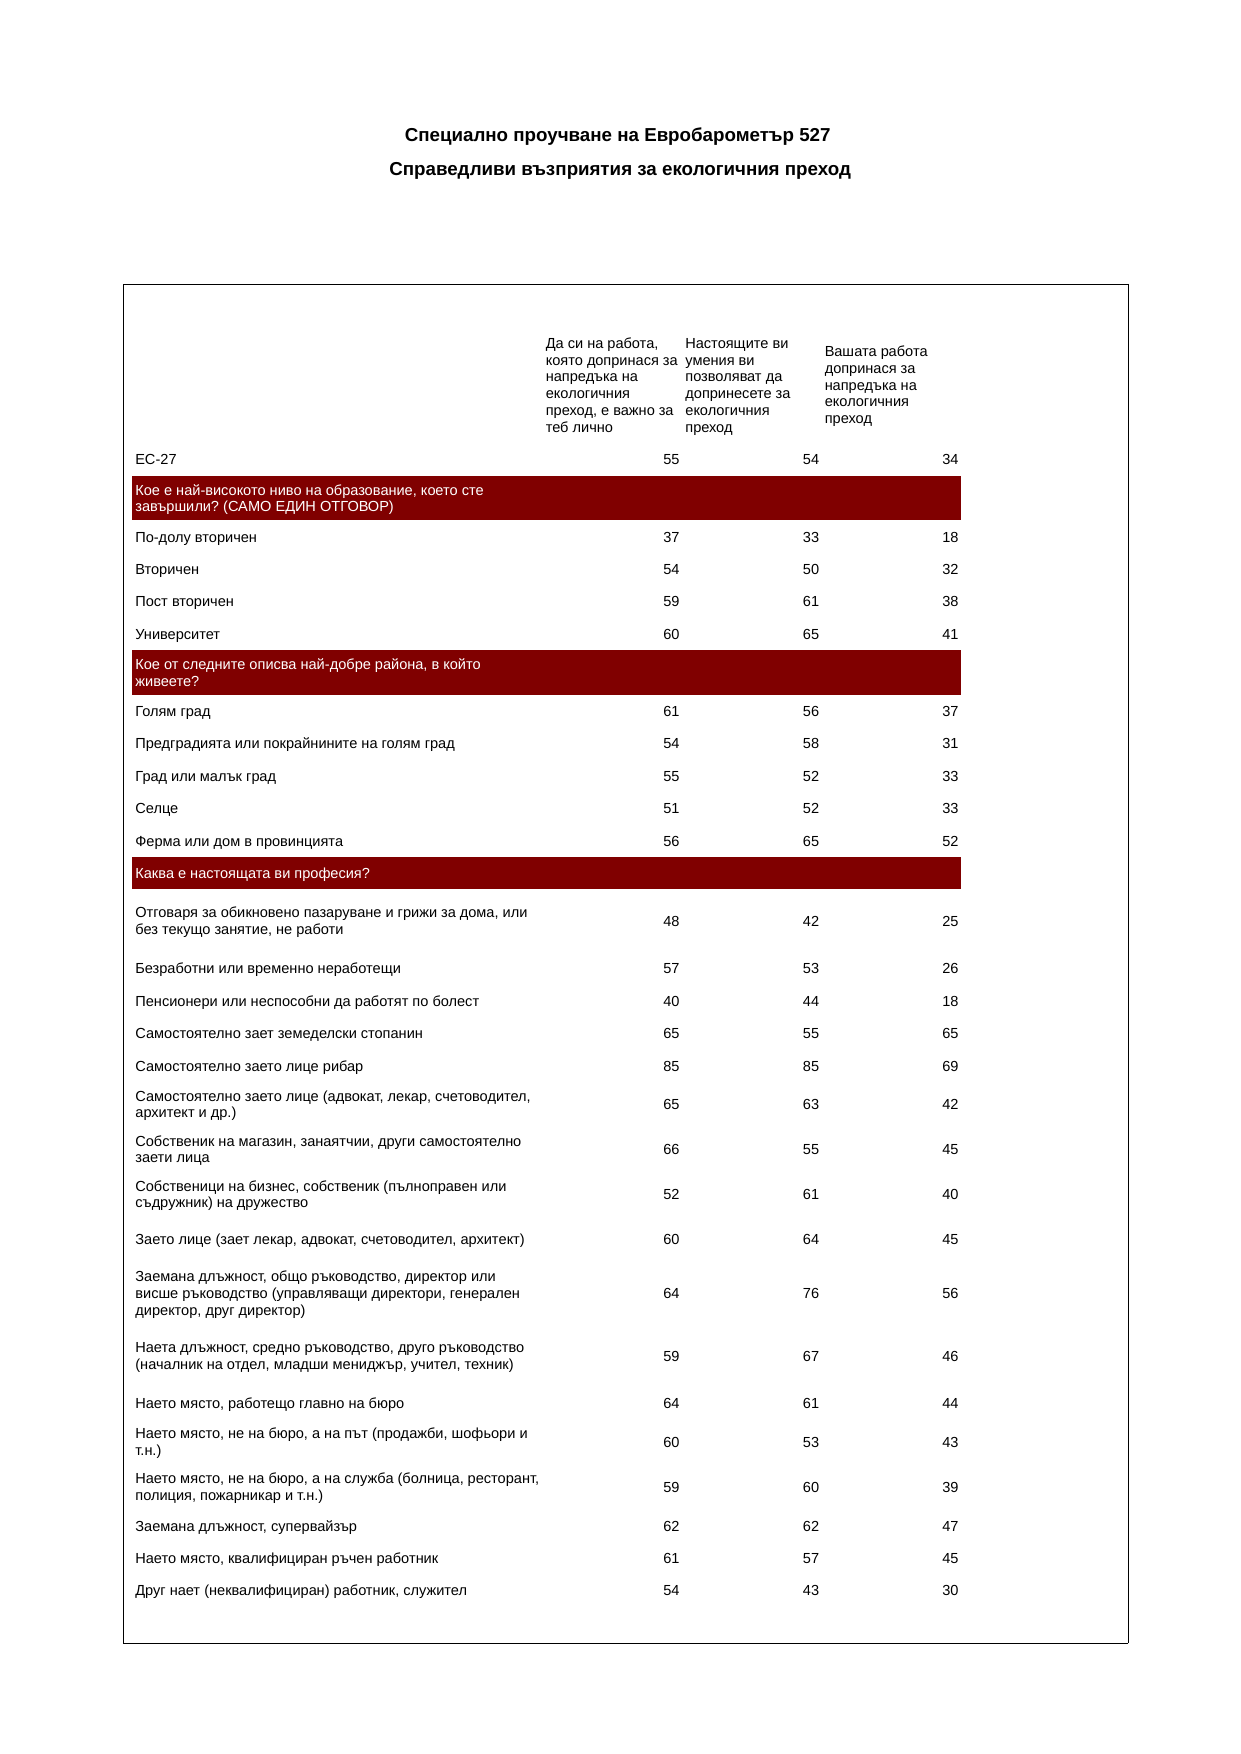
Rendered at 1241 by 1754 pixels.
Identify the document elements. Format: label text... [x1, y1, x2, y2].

table_cell Кое от следните описва най-добре района, в който живеете? [132, 650, 543, 695]
table_cell 54 [682, 443, 822, 476]
table_cell 59 [543, 1324, 682, 1387]
table_cell 18 [822, 520, 961, 553]
table_cell 61 [682, 1172, 822, 1216]
table_cell 85 [543, 1049, 682, 1082]
table_cell 18 [822, 985, 961, 1017]
table_cell 65 [682, 618, 822, 650]
table_cell 60 [543, 1420, 682, 1464]
table_header Да си на работа, която допринася за напредъка на екологичния преход, е важно за теб лично [543, 326, 682, 443]
table_cell Самостоятелно заето лице (адвокат, лекар, счетоводител, архитект и др.) [132, 1082, 543, 1127]
table_cell 47 [822, 1509, 961, 1542]
table_cell 66 [543, 1127, 682, 1172]
table_cell 40 [543, 985, 682, 1017]
table_cell 57 [543, 952, 682, 984]
table_cell 45 [822, 1127, 961, 1172]
table_cell 53 [682, 952, 822, 984]
table_cell 43 [682, 1574, 822, 1607]
table_cell Друг нает (неквалифициран) работник, служител [132, 1574, 543, 1607]
table_cell 33 [682, 520, 822, 553]
table_cell Собственици на бизнес, собственик (пълноправен или съдружник) на дружество [132, 1172, 543, 1216]
table_cell Вторичен [132, 553, 543, 585]
table_cell Кое е най-високото ниво на образование, което сте завършили? (САМО ЕДИН ОТГОВОР) [132, 476, 543, 520]
table_cell [822, 857, 961, 889]
table_cell 48 [543, 889, 682, 952]
table_cell 37 [543, 520, 682, 553]
table_cell 61 [543, 1542, 682, 1574]
table_cell 56 [543, 825, 682, 857]
table_cell 56 [822, 1261, 961, 1324]
table_cell 55 [682, 1017, 822, 1049]
table_cell 25 [822, 889, 961, 952]
table_cell 38 [822, 585, 961, 618]
table_cell Безработни или временно неработещи [132, 952, 543, 984]
table_cell 59 [543, 585, 682, 618]
table_cell [543, 650, 682, 695]
table_cell 34 [822, 443, 961, 476]
table_cell 60 [543, 618, 682, 650]
table_cell 65 [543, 1017, 682, 1049]
table_cell [543, 476, 682, 520]
table_cell Заемана длъжност, общо ръководство, директор или висше ръководство (управляващи директори, генерален директор, друг директор) [132, 1261, 543, 1324]
table_cell 41 [822, 618, 961, 650]
table_cell 64 [682, 1216, 822, 1261]
table_cell 62 [682, 1509, 822, 1542]
table_cell ЕС-27 [132, 443, 543, 476]
table_cell 56 [682, 695, 822, 727]
table_cell 67 [682, 1324, 822, 1387]
table_cell 33 [822, 792, 961, 824]
table_cell Университет [132, 618, 543, 650]
table_cell Собственик на магазин, занаятчии, други самостоятелно заети лица [132, 1127, 543, 1172]
table_cell Град или малък град [132, 760, 543, 792]
table_cell Голям град [132, 695, 543, 727]
table_cell Наето място, не на бюро, а на служба (болница, ресторант, полиция, пожарникар и т.н.) [132, 1465, 543, 1509]
table_cell 32 [822, 553, 961, 585]
table_cell 58 [682, 727, 822, 760]
table_cell 30 [822, 1574, 961, 1607]
table_cell 44 [682, 985, 822, 1017]
table_cell 42 [682, 889, 822, 952]
table_cell Предградията или покрайнините на голям град [132, 727, 543, 760]
table_cell 52 [543, 1172, 682, 1216]
table_cell Наето място, работещо главно на бюро [132, 1387, 543, 1419]
table_cell Пост вторичен [132, 585, 543, 618]
table_cell 50 [682, 553, 822, 585]
table_cell 37 [822, 695, 961, 727]
table_cell 61 [543, 695, 682, 727]
table_cell Самостоятелно зает земеделски стопанин [132, 1017, 543, 1049]
table_cell 55 [543, 760, 682, 792]
table_cell 52 [682, 792, 822, 824]
table_cell 55 [543, 443, 682, 476]
table_cell 54 [543, 553, 682, 585]
table_header Настоящите ви умения ви позволяват да допринесете за екологичния преход [682, 326, 822, 443]
table_cell 65 [543, 1082, 682, 1127]
table_cell Заемана длъжност, супервайзър [132, 1509, 543, 1542]
table_header Вашата работа допринася за напредъка на екологичния преход [822, 326, 961, 443]
table_cell 65 [682, 825, 822, 857]
table_cell 45 [822, 1542, 961, 1574]
table_cell Ферма или дом в провинцията [132, 825, 543, 857]
table_cell 44 [822, 1387, 961, 1419]
table_cell [682, 650, 822, 695]
table_cell 61 [682, 585, 822, 618]
table_cell [682, 476, 822, 520]
table_header [132, 326, 543, 443]
table_cell 42 [822, 1082, 961, 1127]
table_cell 45 [822, 1216, 961, 1261]
table_cell 53 [682, 1420, 822, 1464]
table_cell 59 [543, 1465, 682, 1509]
table_cell [822, 650, 961, 695]
table_cell 60 [543, 1216, 682, 1261]
table_cell 61 [682, 1387, 822, 1419]
table_cell 46 [822, 1324, 961, 1387]
table_cell 52 [682, 760, 822, 792]
table_cell 60 [682, 1465, 822, 1509]
table_cell 55 [682, 1127, 822, 1172]
table_cell 52 [822, 825, 961, 857]
table_cell 64 [543, 1387, 682, 1419]
table_cell 64 [543, 1261, 682, 1324]
table_cell 39 [822, 1465, 961, 1509]
table_cell 40 [822, 1172, 961, 1216]
table_cell [822, 476, 961, 520]
table_cell Наето място, не на бюро, а на път (продажби, шофьори и т.н.) [132, 1420, 543, 1464]
table_cell Каква е настоящата ви професия? [132, 857, 543, 889]
table_cell 33 [822, 760, 961, 792]
table_cell 54 [543, 1574, 682, 1607]
table_cell Селце [132, 792, 543, 824]
table_cell 63 [682, 1082, 822, 1127]
table_cell Отговаря за обикновено пазаруване и грижи за дома, или без текущо занятие, не работи [132, 889, 543, 952]
table_cell 51 [543, 792, 682, 824]
table_cell 26 [822, 952, 961, 984]
table_cell Наето място, квалифициран ръчен работник [132, 1542, 543, 1574]
table_cell [543, 857, 682, 889]
table_cell [682, 857, 822, 889]
table_cell 43 [822, 1420, 961, 1464]
table_cell Наета длъжност, средно ръководство, друго ръководство (началник на отдел, младши мениджър, учител, техник) [132, 1324, 543, 1387]
table_cell Самостоятелно заето лице рибар [132, 1049, 543, 1082]
table_cell 85 [682, 1049, 822, 1082]
table_cell 31 [822, 727, 961, 760]
table_cell По-долу вторичен [132, 520, 543, 553]
table_cell 57 [682, 1542, 822, 1574]
table_cell Заето лице (зает лекар, адвокат, счетоводител, архитект) [132, 1216, 543, 1261]
table_cell 76 [682, 1261, 822, 1324]
table_cell Пенсионери или неспособни да работят по болест [132, 985, 543, 1017]
table_cell 65 [822, 1017, 961, 1049]
table_cell 62 [543, 1509, 682, 1542]
table_cell 69 [822, 1049, 961, 1082]
table_cell 54 [543, 727, 682, 760]
